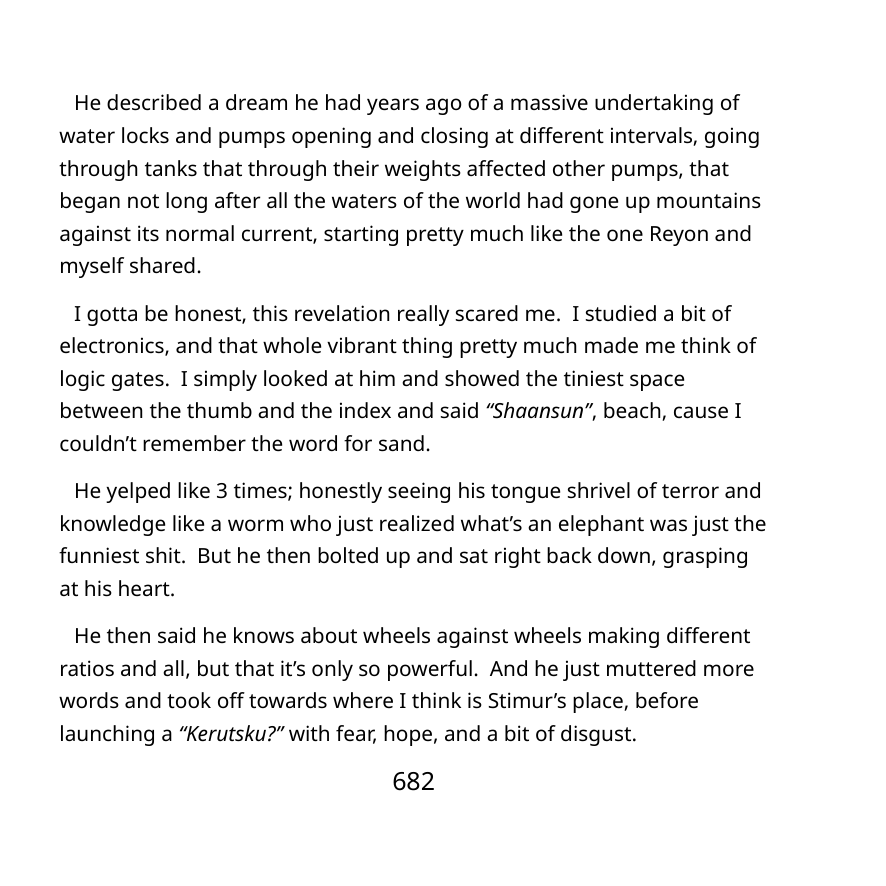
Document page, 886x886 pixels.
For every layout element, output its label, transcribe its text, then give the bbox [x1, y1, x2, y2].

text He then said he knows about wheels against wheels making different ratios and all, but that it’s only so powerful. And he just muttered more words and took off towards where I think is Stimur’s place, before launching a “Kerutsku?” with fear, hope, and a bit of disgust. [59, 621, 768, 748]
text He described a dream he had years ago of a massive undertaking of water locks and pumps opening and closing at different intervals, going through tanks that through their weights affected other pumps, that began not long after all the waters of the world had gone up mountains against its normal current, starting pretty much like the one Reyon and myself shared. [59, 88, 768, 280]
text I gotta be honest, this revelation really scared me. I studied a bit of electronics, and that whole vibrant thing pretty much made me think of logic gates. I simply looked at him and showed the tiniest space between the thumb and the index and said “Shaansun”, beach, cause I couldn’t remember the word for sand. [59, 299, 768, 458]
text He yelped like 3 times; honestly seeing his tongue shrivel of terror and knowledge like a worm who just realized what’s an elephant was just the funniest shit. But he then bolted up and sat right back down, grasping at his heart. [59, 476, 768, 603]
